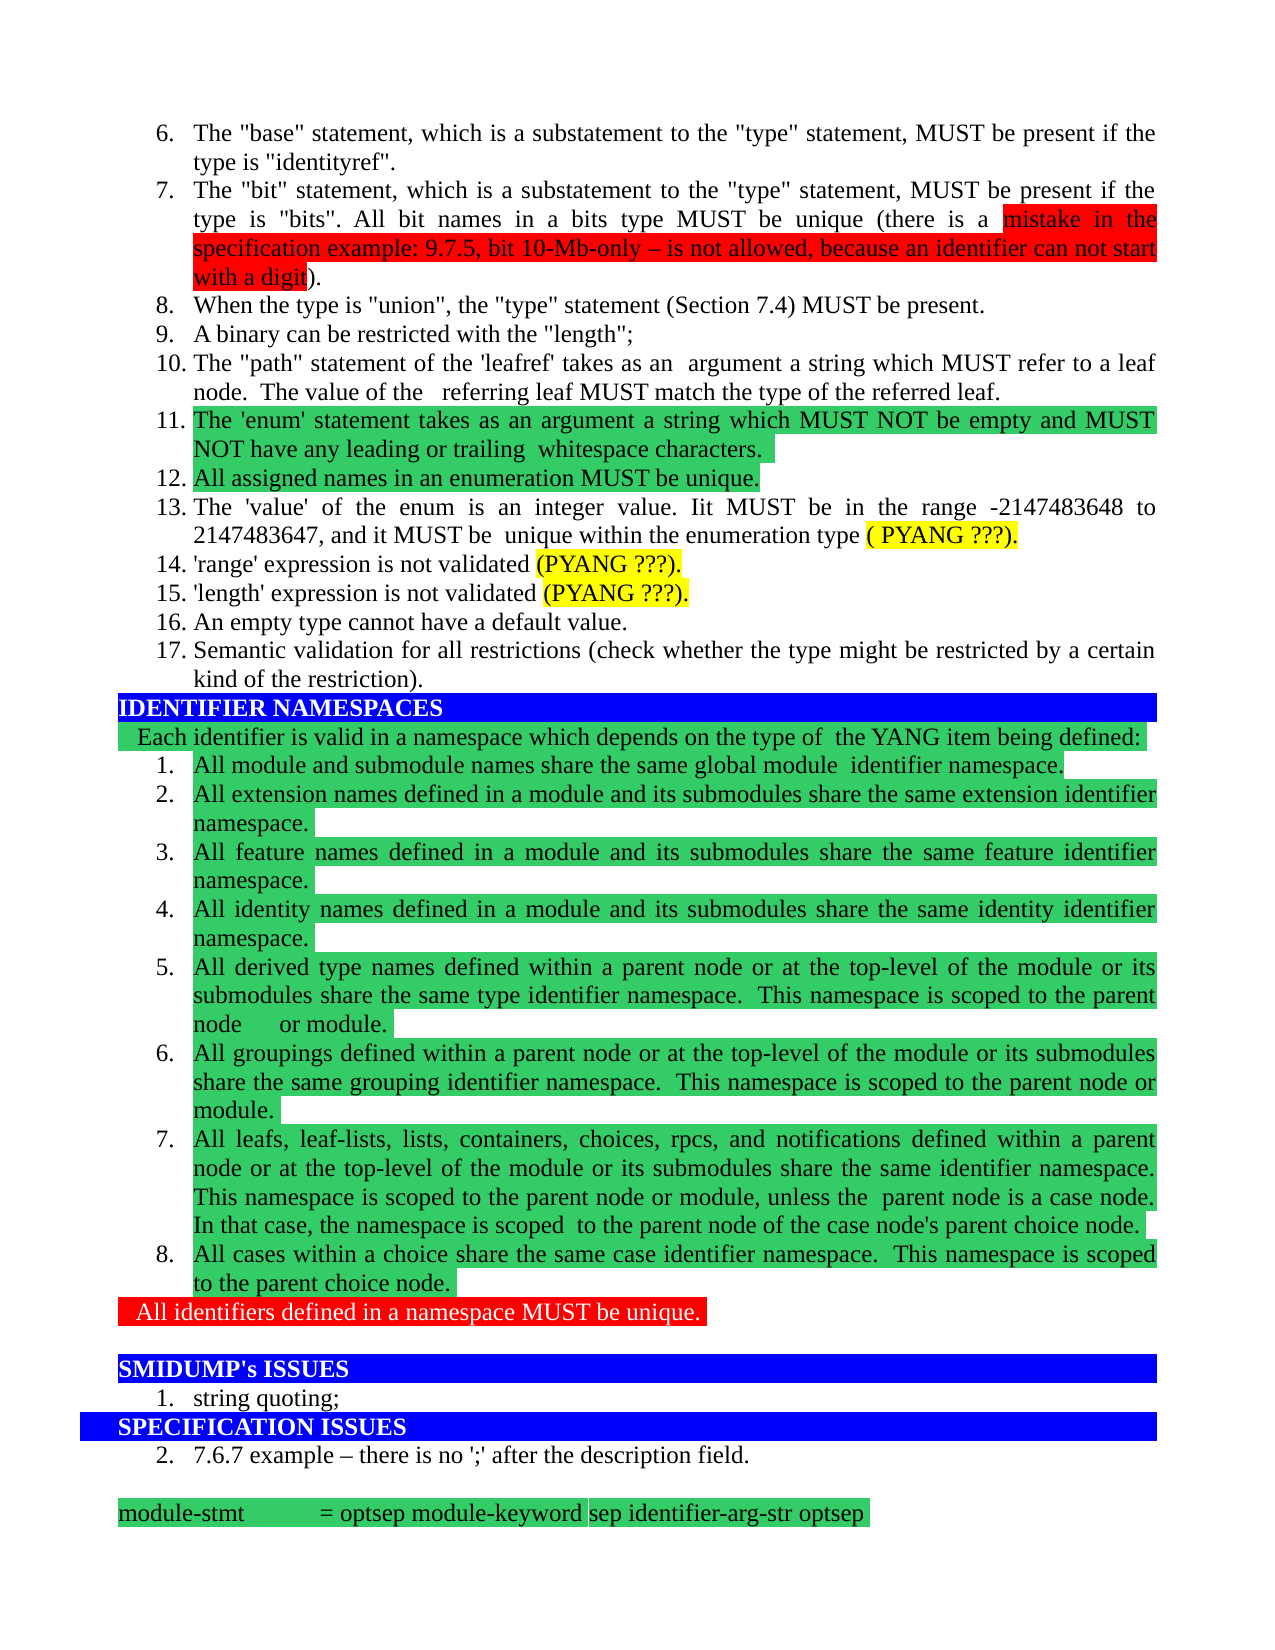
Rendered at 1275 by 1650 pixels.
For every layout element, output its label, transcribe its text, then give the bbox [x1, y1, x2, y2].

list The "base" statement, which is a substatement to the "type" statement, MUST be present if the type is "identityref". [156, 118, 1157, 176]
list All cases within a choice share the same case identifier namespace. This namespace is scoped to the parent choice node. [156, 1239, 1157, 1297]
list 7.6.7 example – there is no ';' after the description field. [156, 1441, 1157, 1469]
list The "path" statement of the 'leafref' takes as an argument a string which MUST refer to a leaf node. The value of the referring leaf MUST match the type of the referred leaf. [156, 348, 1157, 406]
list All feature names defined in a module and its submodules share the same feature identifier namespace. [156, 837, 1157, 894]
text module-stmt = optsep module-keyword sep identifier-arg-str optsep [118, 1498, 1157, 1527]
list The 'enum' statement takes as an argument a string which MUST NOT be empty and MUST NOT have any leading or trailing whitespace characters. [156, 406, 1157, 463]
list All assigned names in an enumeration MUST be unique. [156, 463, 1157, 492]
list All derived type names defined within a parent node or at the top-level of the module or its submodules share the same type identifier namespace. This namespace is scoped to the parent node or module. [156, 952, 1157, 1038]
list The "bit" statement, which is a substatement to the "type" statement, MUST be present if the type is "bits". All bit names in a bits type MUST be unique (there is a mistake in the specification example: 9.7.5, bit 10-Mb-only – is not allowed, because an identifier can not start with a digit). [156, 176, 1157, 291]
list 'length' expression is not validated (PYANG ???). [156, 578, 1157, 607]
list 'range' expression is not validated (PYANG ???). [156, 549, 1157, 578]
list All extension names defined in a module and its submodules share the same extension identifier namespace. [156, 779, 1157, 837]
list All identity names defined in a module and its submodules share the same identity identifier namespace. [156, 894, 1157, 952]
list All leafs, leaf-lists, lists, containers, choices, rpcs, and notifications defined within a parent node or at the top-level of the module or its submodules share the same identifier namespace. This namespace is scoped to the parent node or module, unless the parent node is a case node. In that case, the namespace is scoped to the parent node of the case node's parent choice node. [156, 1124, 1157, 1239]
list An empty type cannot have a default value. [156, 607, 1157, 636]
text SMIDUMP's ISSUES [118, 1354, 1157, 1383]
list The 'value' of the enum is an integer value. Iit MUST be in the range -2147483648 to 2147483647, and it MUST be unique within the enumeration type ( PYANG ???). [156, 492, 1157, 549]
list When the type is "union", the "type" statement (Section 7.4) MUST be present. [156, 291, 1157, 319]
text IDENTIFIER NAMESPACES [118, 693, 1157, 722]
list SPECIFICATION ISSUES [80, 1412, 1157, 1441]
list All module and submodule names share the same global module identifier namespace. [156, 751, 1157, 779]
list All groupings defined within a parent node or at the top-level of the module or its submodules share the same grouping identifier namespace. This namespace is scoped to the parent node or module. [156, 1038, 1157, 1124]
list string quoting; [156, 1383, 1157, 1412]
text All identifiers defined in a namespace MUST be unique. [118, 1297, 1157, 1326]
text Each identifier is valid in a namespace which depends on the type of the YANG item being defined: [118, 722, 1157, 751]
list Semantic validation for all restrictions (check whether the type might be restricted by a certain kind of the restriction). [156, 636, 1157, 693]
list A binary can be restricted with the "length"; [156, 319, 1157, 348]
